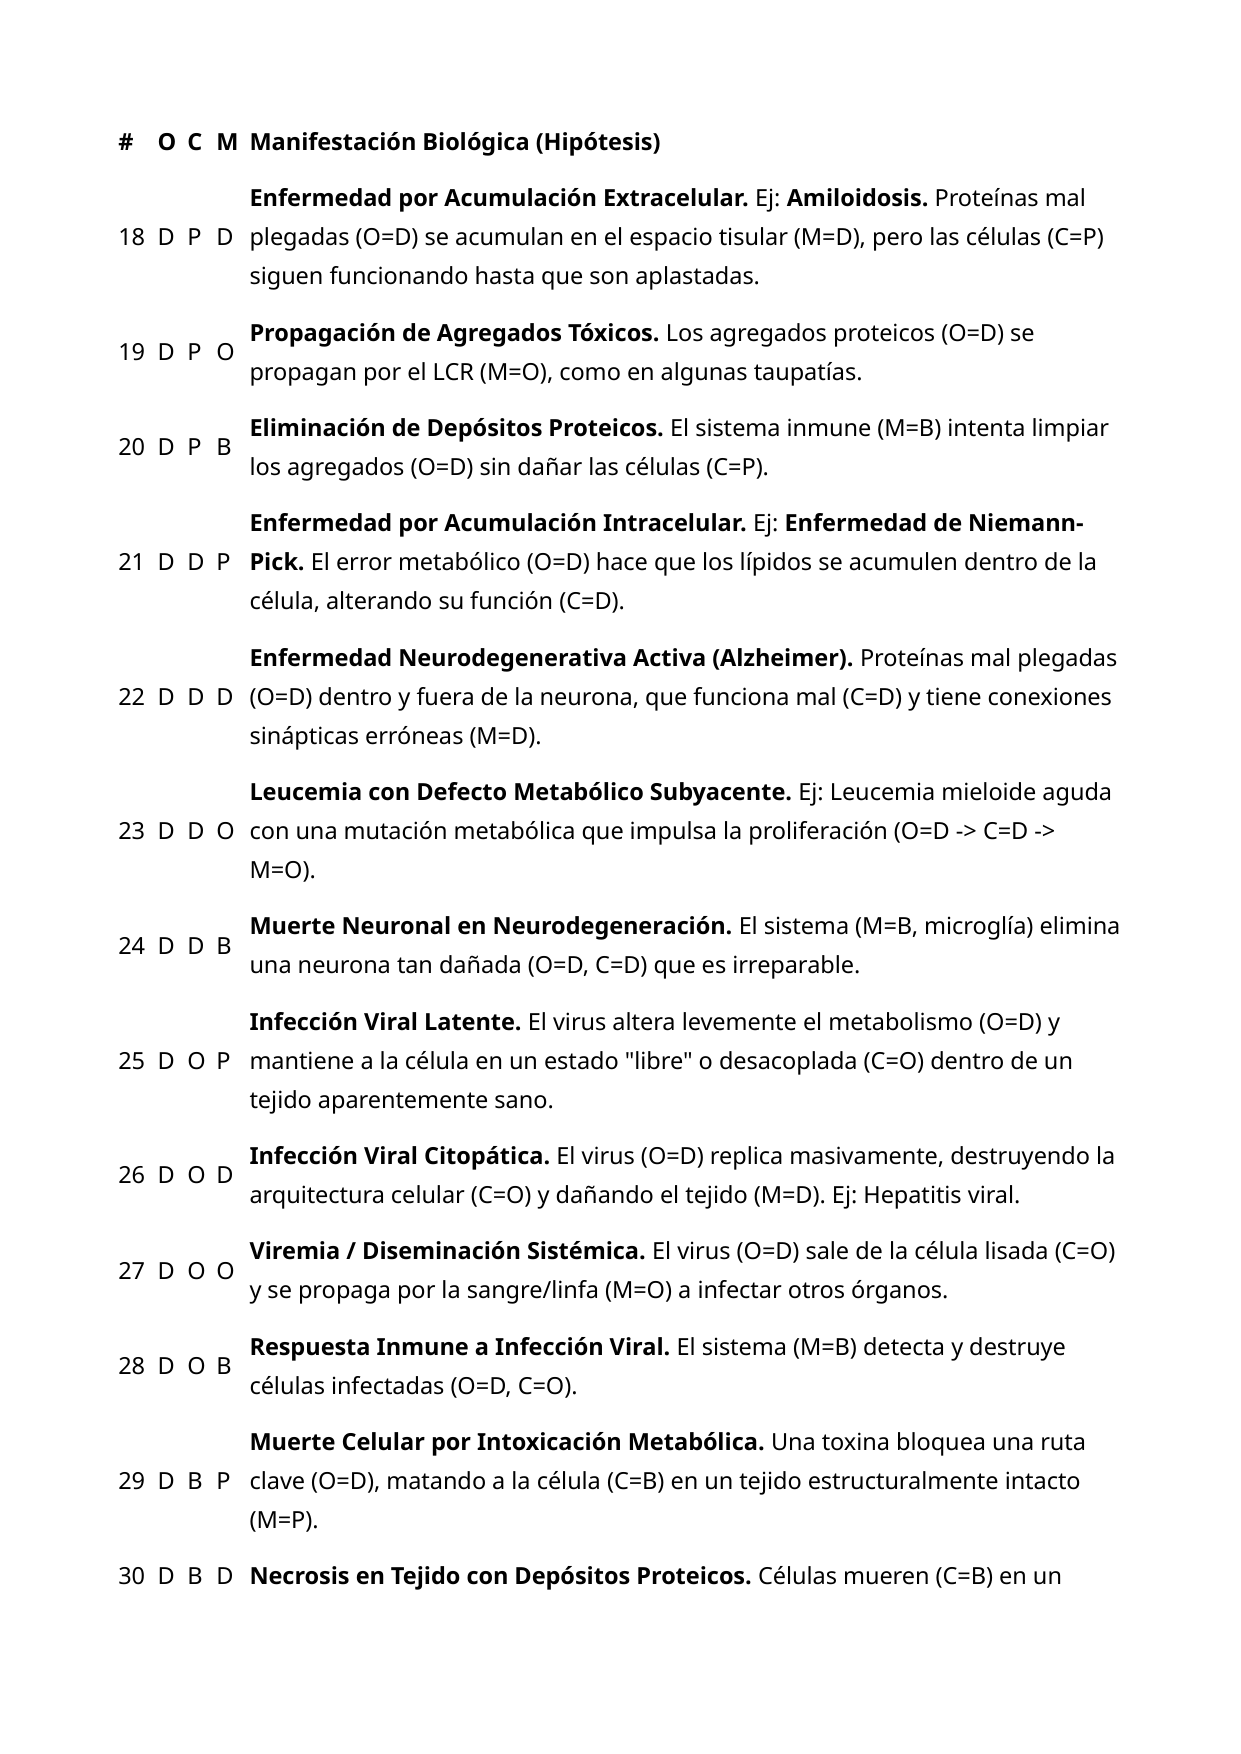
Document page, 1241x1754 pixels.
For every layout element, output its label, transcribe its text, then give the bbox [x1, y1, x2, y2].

table_cell P [216, 998, 249, 1131]
table_cell 26 [118, 1132, 157, 1226]
table_cell O [187, 1323, 216, 1417]
table_cell O [216, 768, 249, 901]
table_cell D [187, 768, 216, 901]
table_cell P [216, 1418, 249, 1551]
table_cell Enfermedad por Acumulación Extracelular. Ej: Amiloidosis. Proteínas mal plegadas (O=D) se acumulan en el espacio tisular (M=D), pero las células (C=P) siguen funcionando hasta que son aplastadas. [249, 175, 1122, 307]
table_cell B [216, 903, 249, 996]
table_cell 23 [118, 768, 157, 901]
table_cell D [187, 634, 216, 767]
table_cell P [187, 309, 216, 402]
table_cell D [187, 500, 216, 632]
table_cell D [187, 903, 216, 996]
table_cell D [158, 1323, 187, 1417]
table_cell P [216, 500, 249, 632]
table_cell P [187, 404, 216, 498]
table_header C [187, 118, 216, 173]
table_cell D [158, 500, 187, 632]
table_cell 28 [118, 1323, 157, 1417]
table_cell D [158, 768, 187, 901]
table_cell D [158, 1418, 187, 1551]
table_cell Viremia / Diseminación Sistémica. El virus (O=D) sale de la célula lisada (C=O) y se propaga por la sangre/linfa (M=O) a infectar otros órganos. [249, 1228, 1122, 1321]
table_cell Necrosis en Tejido con Depósitos Proteicos. Células mueren (C=B) en un [249, 1553, 1122, 1607]
table_cell B [216, 404, 249, 498]
table_cell D [158, 903, 187, 996]
table_cell 27 [118, 1228, 157, 1321]
table_cell Muerte Neuronal en Neurodegeneración. El sistema (M=B, microglía) elimina una neurona tan dañada (O=D, C=D) que es irreparable. [249, 903, 1122, 996]
table_cell 20 [118, 404, 157, 498]
table_cell B [187, 1418, 216, 1551]
table_cell D [158, 1228, 187, 1321]
table_cell 30 [118, 1553, 157, 1607]
table_cell D [216, 1132, 249, 1226]
table_cell Respuesta Inmune a Infección Viral. El sistema (M=B) detecta y destruye células infectadas (O=D, C=O). [249, 1323, 1122, 1417]
table_cell D [216, 175, 249, 307]
table_cell Infección Viral Latente. El virus altera levemente el metabolismo (O=D) y mantiene a la célula en un estado "libre" o desacoplada (C=O) dentro de un tejido aparentemente sano. [249, 998, 1122, 1131]
table_header Manifestación Biológica (Hipótesis) [249, 118, 1122, 173]
table_cell O [187, 1132, 216, 1226]
table_header # [118, 118, 157, 173]
table_cell D [158, 634, 187, 767]
table_cell D [158, 1553, 187, 1607]
table_cell Infección Viral Citopática. El virus (O=D) replica masivamente, destruyendo la arquitectura celular (C=O) y dañando el tejido (M=D). Ej: Hepatitis viral. [249, 1132, 1122, 1226]
table_cell Muerte Celular por Intoxicación Metabólica. Una toxina bloquea una ruta clave (O=D), matando a la célula (C=B) en un tejido estructuralmente intacto (M=P). [249, 1418, 1122, 1551]
table_cell 18 [118, 175, 157, 307]
table_cell Enfermedad por Acumulación Intracelular. Ej: Enfermedad de Niemann-Pick. El error metabólico (O=D) hace que los lípidos se acumulen dentro de la célula, alterando su función (C=D). [249, 500, 1122, 632]
table_cell O [187, 1228, 216, 1321]
table_cell 22 [118, 634, 157, 767]
table_cell 29 [118, 1418, 157, 1551]
table_cell D [158, 309, 187, 402]
table_cell 24 [118, 903, 157, 996]
table_cell D [158, 404, 187, 498]
table_cell Enfermedad Neurodegenerativa Activa (Alzheimer). Proteínas mal plegadas (O=D) dentro y fuera de la neurona, que funciona mal (C=D) y tiene conexiones sinápticas erróneas (M=D). [249, 634, 1122, 767]
table_cell D [158, 998, 187, 1131]
table_header O [158, 118, 187, 173]
table_cell 21 [118, 500, 157, 632]
table_cell O [187, 998, 216, 1131]
table_cell B [216, 1323, 249, 1417]
table_cell 19 [118, 309, 157, 402]
table_cell B [187, 1553, 216, 1607]
table_cell D [158, 1132, 187, 1226]
table_cell D [216, 1553, 249, 1607]
table_cell D [158, 175, 187, 307]
table_cell 25 [118, 998, 157, 1131]
table_cell P [187, 175, 216, 307]
table_header M [216, 118, 249, 173]
table_cell O [216, 1228, 249, 1321]
table_cell Leucemia con Defecto Metabólico Subyacente. Ej: Leucemia mieloide aguda con una mutación metabólica que impulsa la proliferación (O=D -> C=D -> M=O). [249, 768, 1122, 901]
table_cell O [216, 309, 249, 402]
table_cell Eliminación de Depósitos Proteicos. El sistema inmune (M=B) intenta limpiar los agregados (O=D) sin dañar las células (C=P). [249, 404, 1122, 498]
table_cell D [216, 634, 249, 767]
table_cell Propagación de Agregados Tóxicos. Los agregados proteicos (O=D) se propagan por el LCR (M=O), como en algunas taupatías. [249, 309, 1122, 402]
